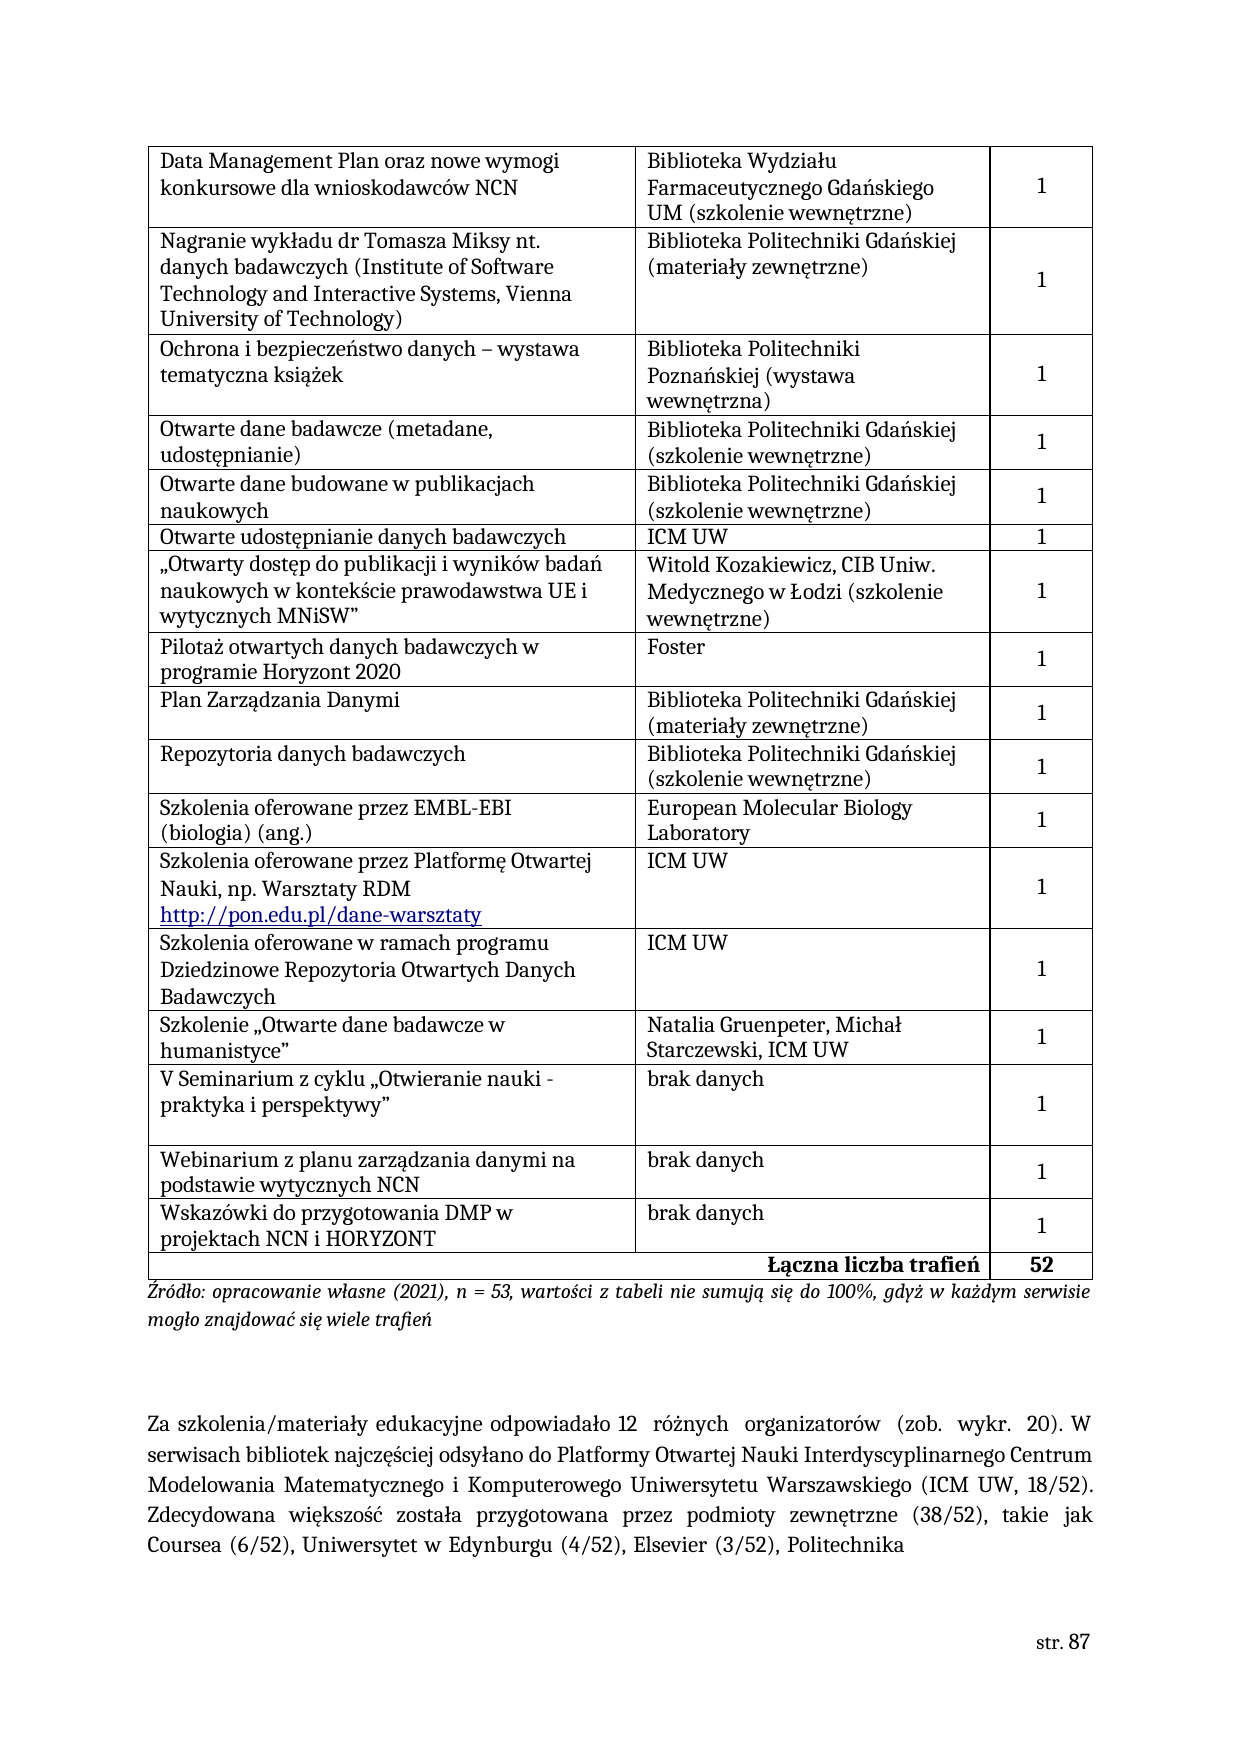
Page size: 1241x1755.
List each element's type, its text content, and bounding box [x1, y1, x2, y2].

table_cell V Seminarium z cyklu „Otwieranie nauki - praktyka i perspektywy” [149, 1065, 635, 1145]
table_cell Biblioteka Politechniki Gdańskiej (materiały zewnętrzne) [636, 687, 989, 739]
table_cell Szkolenia oferowane w ramach programu Dziedzinowe Repozytoria Otwartych Danych Badawczych [149, 929, 635, 1010]
table_cell 1 [991, 848, 1092, 928]
table_cell 1 [991, 470, 1092, 523]
table_cell 1 [991, 794, 1092, 847]
table_cell ICM UW [636, 525, 989, 550]
table_cell 1 [991, 1011, 1092, 1064]
table_cell 1 [991, 633, 1092, 686]
table_cell 1 [991, 551, 1092, 632]
table_cell Webinarium z planu zarządzania danymi na podstawie wytycznych NCN [149, 1146, 635, 1198]
table_cell Natalia Gruenpeter, Michał Starczewski, ICM UW [636, 1011, 989, 1064]
table_cell 1 [991, 929, 1092, 1010]
table_cell Pilotaż otwartych danych badawczych w programie Horyzont 2020 [149, 633, 635, 686]
table_cell 1 [991, 740, 1092, 793]
table_cell Łączna liczba trafień [149, 1253, 989, 1279]
table_cell „Otwarty dostęp do publikacji i wyników badań naukowych w kontekście prawodawstwa UE i wytycznych MNiSW” [149, 551, 635, 632]
table_cell 52 [991, 1253, 1092, 1279]
table_cell Foster [636, 633, 989, 686]
table_cell ICM UW [636, 848, 989, 928]
table_cell 1 [991, 335, 1092, 414]
table_cell Otwarte udostępnianie danych badawczych [149, 525, 635, 550]
table_cell 1 [991, 1146, 1092, 1198]
table_cell Repozytoria danych badawczych [149, 740, 635, 793]
table_cell Otwarte dane badawcze (metadane, udostępnianie) [149, 416, 635, 469]
table_cell brak danych [636, 1199, 989, 1252]
table_cell Biblioteka Politechniki Gdańskiej (szkolenie wewnętrzne) [636, 740, 989, 793]
table_cell Biblioteka Politechniki Poznańskiej (wystawa wewnętrzna) [636, 335, 989, 414]
table_cell 1 [991, 1199, 1092, 1252]
table_cell ICM UW [636, 929, 989, 1010]
text Źródło: opracowanie własne (2021), n = 53, wartości z tabeli nie sumują się do 100%, gdyż w każdym serwisie mogło znajdować się wiele trafień [147, 1280, 1093, 1331]
table_cell Otwarte dane budowane w publikacjach naukowych [149, 470, 635, 523]
text Za szkolenia/materiały edukacyjne odpowiadało 12 różnych organizatorów (zob. wykr. 20). W serwisach bibliotek najczęściej odsyłano do Platformy Otwartej Nauki Interdyscyplinarnego Centrum Modelowania Matematycznego i Komputerowego Uniwersytetu Warszawskiego (ICM UW, 18/52). Zdecydowana większość została przygotowana przez podmioty zewnętrzne (38/52), takie jak Coursea (6/52), Uniwersytet w Edynburgu (4/52), Elsevier (3/52), Politechnika [147, 1411, 1094, 1558]
table_cell 1 [991, 416, 1092, 469]
table_header 1 [991, 147, 1092, 227]
table_cell brak danych [636, 1065, 989, 1145]
table_cell Szkolenia oferowane przez EMBL-EBI (biologia) (ang.) [149, 794, 635, 847]
table_cell 1 [991, 1065, 1092, 1145]
table_cell 1 [991, 228, 1092, 334]
table_cell Plan Zarządzania Danymi [149, 687, 635, 739]
table_header Biblioteka Wydziału Farmaceutycznego Gdańskiego UM (szkolenie wewnętrzne) [636, 147, 989, 227]
table_cell Ochrona i bezpieczeństwo danych – wystawa tematyczna książek [149, 335, 635, 414]
table_cell Biblioteka Politechniki Gdańskiej (szkolenie wewnętrzne) [636, 416, 989, 469]
table_cell Wskazówki do przygotowania DMP w projektach NCN i HORYZONT [149, 1199, 635, 1252]
table_cell Biblioteka Politechniki Gdańskiej (szkolenie wewnętrzne) [636, 470, 989, 523]
table_cell brak danych [636, 1146, 989, 1198]
table_cell Witold Kozakiewicz, CIB Uniw. Medycznego w Łodzi (szkolenie wewnętrzne) [636, 551, 989, 632]
table_header Data Management Plan oraz nowe wymogi konkursowe dla wnioskodawców NCN [149, 147, 635, 227]
table_cell Szkolenia oferowane przez Platformę Otwartej Nauki, np. Warsztaty RDM http://pon.edu.pl/dane-warsztaty [149, 848, 635, 928]
table_cell Nagranie wykładu dr Tomasza Miksy nt. danych badawczych (Institute of Software Technology and Interactive Systems, Vienna University of Technology) [149, 228, 635, 334]
table_cell Szkolenie „Otwarte dane badawcze w humanistyce” [149, 1011, 635, 1064]
table_cell European Molecular Biology Laboratory [636, 794, 989, 847]
table_cell 1 [991, 525, 1092, 550]
table_cell Biblioteka Politechniki Gdańskiej (materiały zewnętrzne) [636, 228, 989, 334]
table_cell 1 [991, 687, 1092, 739]
